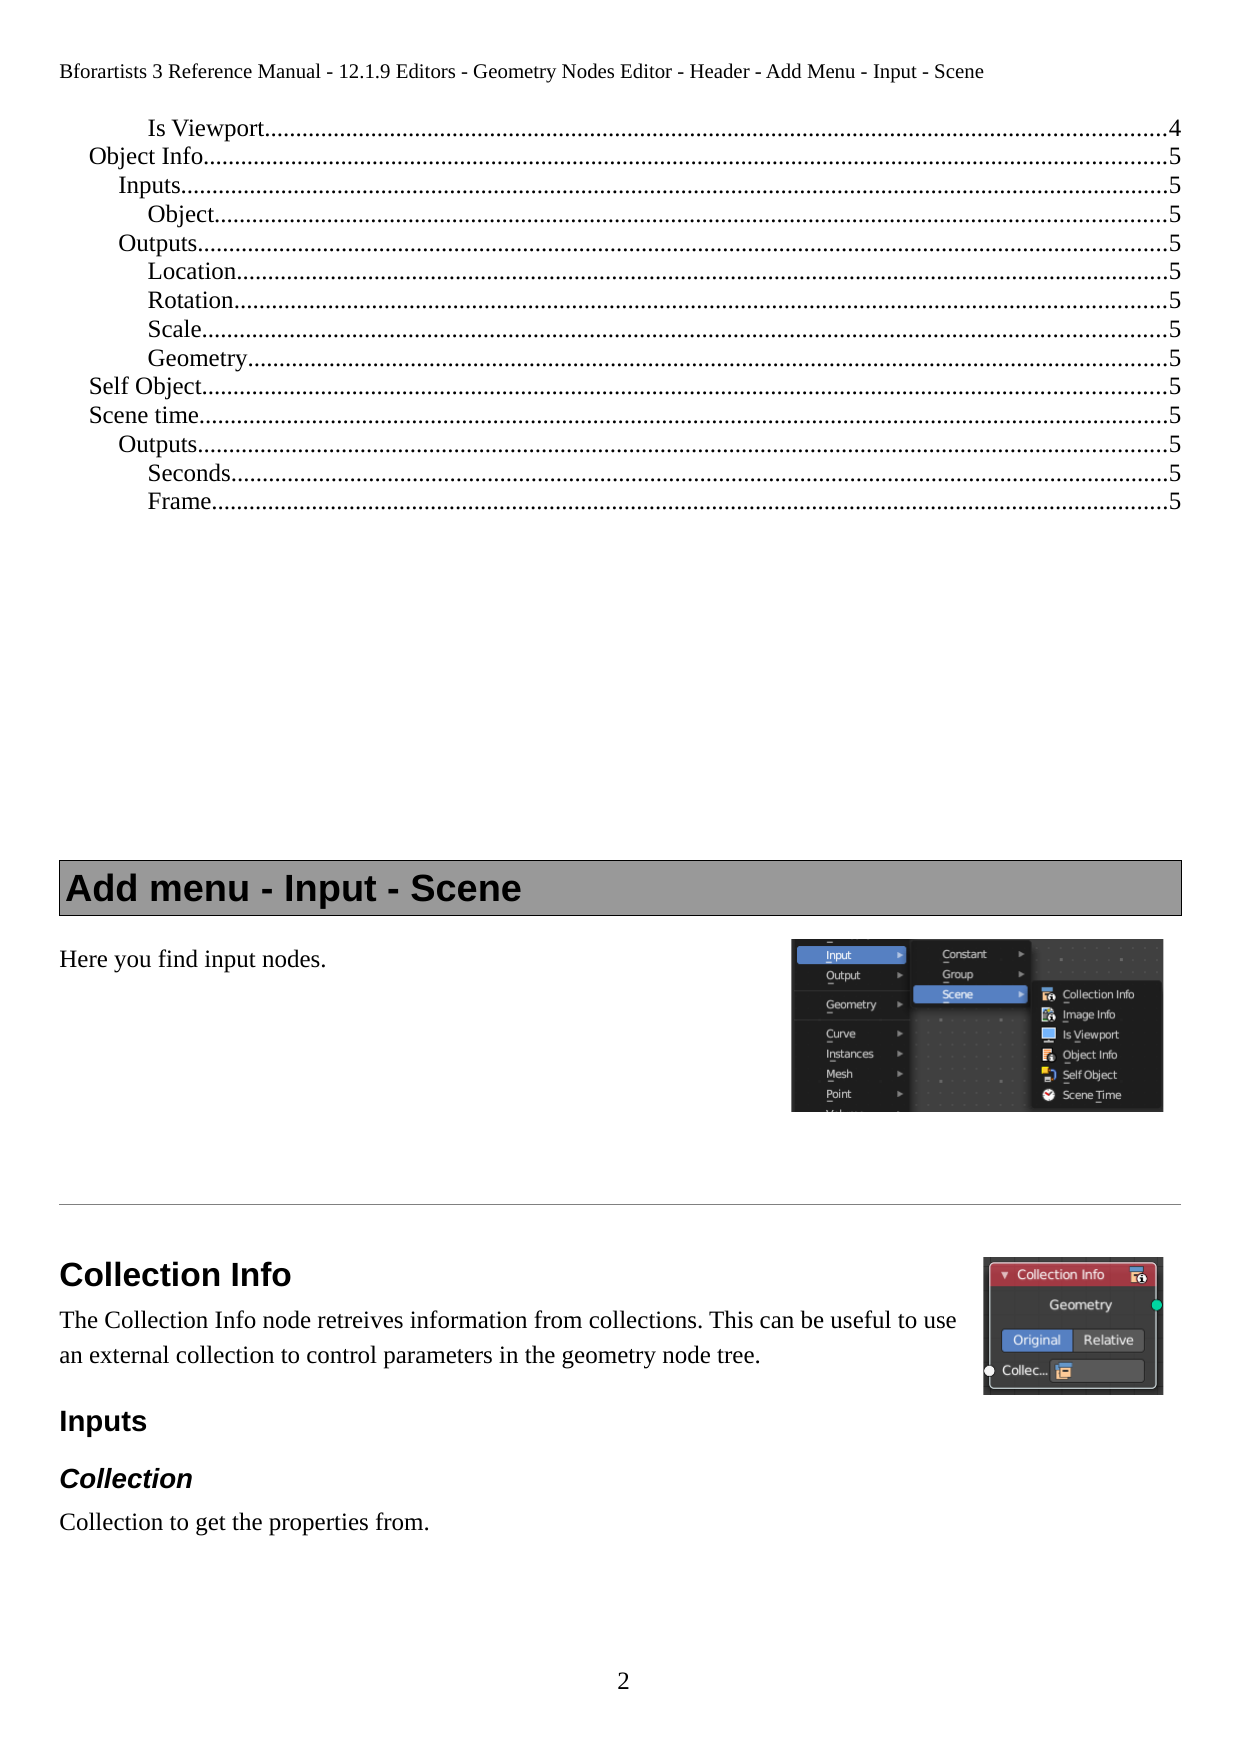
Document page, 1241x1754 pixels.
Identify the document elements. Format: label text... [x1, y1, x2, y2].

text Scene time 5 [88, 400, 1181, 429]
table_header Add menu - Input - Scene [60, 861, 1181, 915]
text Is Viewport 4 [147, 113, 1181, 141]
text Object Info 5 [88, 141, 1181, 170]
text Seconds 5 [147, 458, 1181, 486]
text Frame 5 [147, 486, 1181, 515]
subtitle Collection [59, 1462, 1181, 1494]
text Here you find input nodes. [59, 944, 791, 973]
text Outputs 5 [118, 228, 1181, 256]
text The Collection Info node retreives information from collections. This can be useful to use an external collection to control parameters in the geometry node tree. [59, 1306, 983, 1369]
picture [791, 939, 1164, 1112]
text Inputs 5 [118, 170, 1181, 199]
text Geometry 5 [147, 343, 1181, 371]
text Outputs 5 [118, 429, 1181, 458]
text Object 5 [147, 199, 1181, 228]
text Location 5 [147, 256, 1181, 285]
picture [983, 1257, 1164, 1395]
text Self Object 5 [88, 371, 1181, 400]
text Collection to get the properties from. [59, 1507, 1181, 1536]
subtitle Inputs [59, 1404, 1181, 1437]
subtitle Collection Info [59, 1254, 1181, 1293]
text Scale 5 [147, 314, 1181, 343]
text Rotation 5 [147, 285, 1181, 314]
